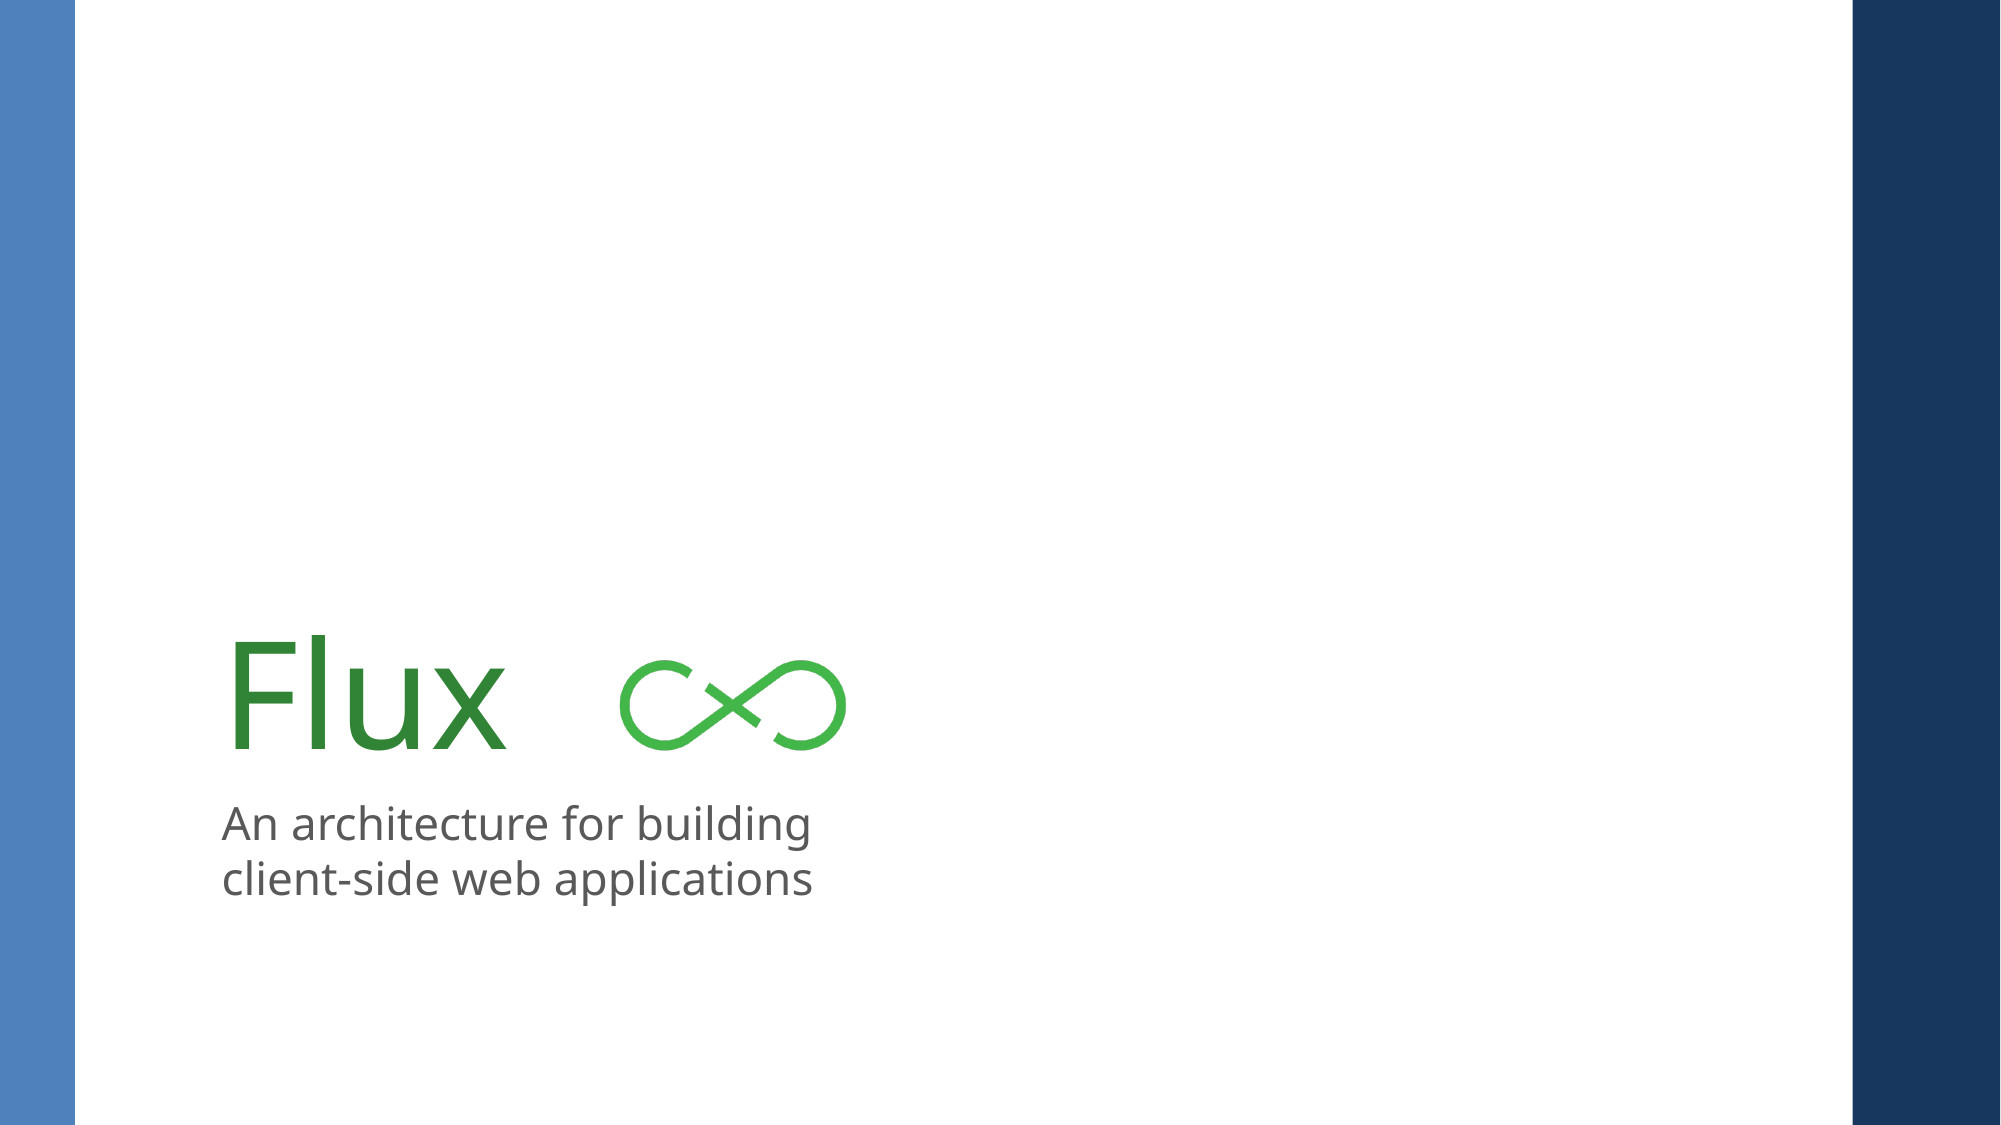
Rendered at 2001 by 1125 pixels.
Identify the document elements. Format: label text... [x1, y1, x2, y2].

text_box An architecture for building client-side web applications [206, 787, 1752, 1065]
picture [603, 577, 860, 834]
text_box Flux [206, 124, 1752, 787]
